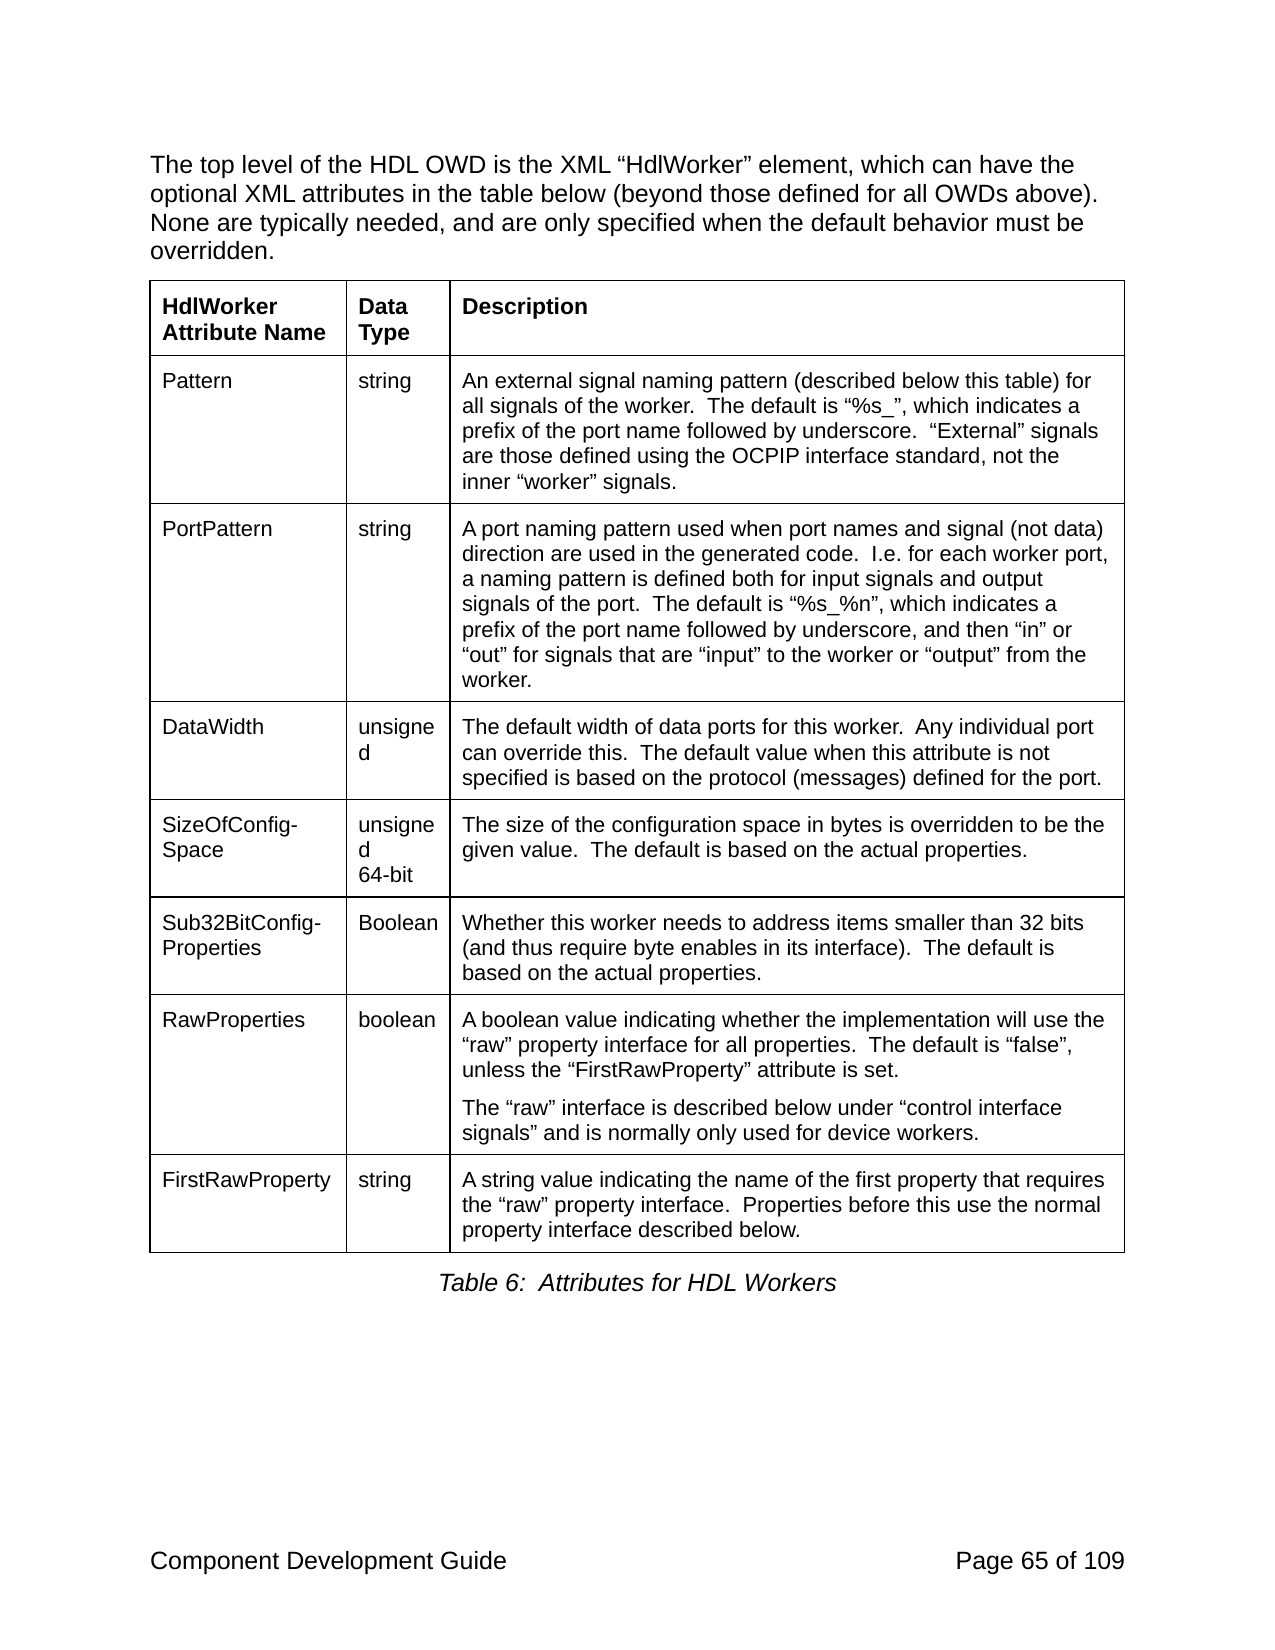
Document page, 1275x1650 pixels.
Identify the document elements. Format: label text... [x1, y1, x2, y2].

table_cell string [347, 356, 449, 503]
table_cell Sub32BitConfig- Properties [151, 898, 346, 994]
table_header Data Type [347, 281, 449, 355]
table_cell The size of the configuration space in bytes is overridden to be the given value. The default is based on the actual properties. [451, 800, 1124, 896]
table_cell RawProperties [151, 995, 346, 1154]
table_cell The default width of data ports for this worker. Any individual port can override this. The default value when this attribute is not specified is based on the protocol (messages) defined for the port. [451, 702, 1124, 799]
table_cell unsigned 64-bit [347, 800, 449, 896]
table_cell Pattern [151, 356, 346, 503]
table_cell PortPattern [151, 504, 346, 701]
table_cell A string value indicating the name of the first property that requires the “raw” property interface. Properties before this use the normal property interface described below. [451, 1155, 1124, 1252]
table_header Description [451, 281, 1124, 355]
table_cell DataWidth [151, 702, 346, 799]
table_cell A boolean value indicating whether the implementation will use the “raw” property interface for all properties. The default is “false”, unless the “FirstRawProperty” attribute is set. The “raw” interface is described below under “control interface signals” and is normally only used for device workers. [451, 995, 1124, 1154]
table_cell FirstRawProperty [151, 1155, 346, 1252]
table_cell Boolean [347, 898, 449, 994]
table_cell boolean [347, 995, 449, 1154]
text The top level of the HDL OWD is the XML “HdlWorker” element, which can have the optional XML attributes in the table below (beyond those defined for all OWDs above). None are typically needed, and are only specified when the default behavior must be overridden. [150, 150, 1125, 265]
table_cell An external signal naming pattern (described below this table) for all signals of the worker. The default is “%s_”, which indicates a prefix of the port name followed by underscore. “External” signals are those defined using the OCPIP interface standard, not the inner “worker” signals. [451, 356, 1124, 503]
table_cell string [347, 1155, 449, 1252]
table_cell A port naming pattern used when port names and signal (not data) direction are used in the generated code. I.e. for each worker port, a naming pattern is defined both for input signals and output signals of the port. The default is “%s_%n”, which indicates a prefix of the port name followed by underscore, and then “in” or “out” for signals that are “input” to the worker or “output” from the worker. [451, 504, 1124, 701]
table_header HdlWorker Attribute Name [151, 281, 346, 355]
text Table 6: Attributes for HDL Workers [150, 1268, 1125, 1296]
table_cell Whether this worker needs to address items smaller than 32 bits (and thus require byte enables in its interface). The default is based on the actual properties. [451, 898, 1124, 994]
table_cell unsigned [347, 702, 449, 799]
table_cell string [347, 504, 449, 701]
table_cell SizeOfConfig- Space [151, 800, 346, 896]
